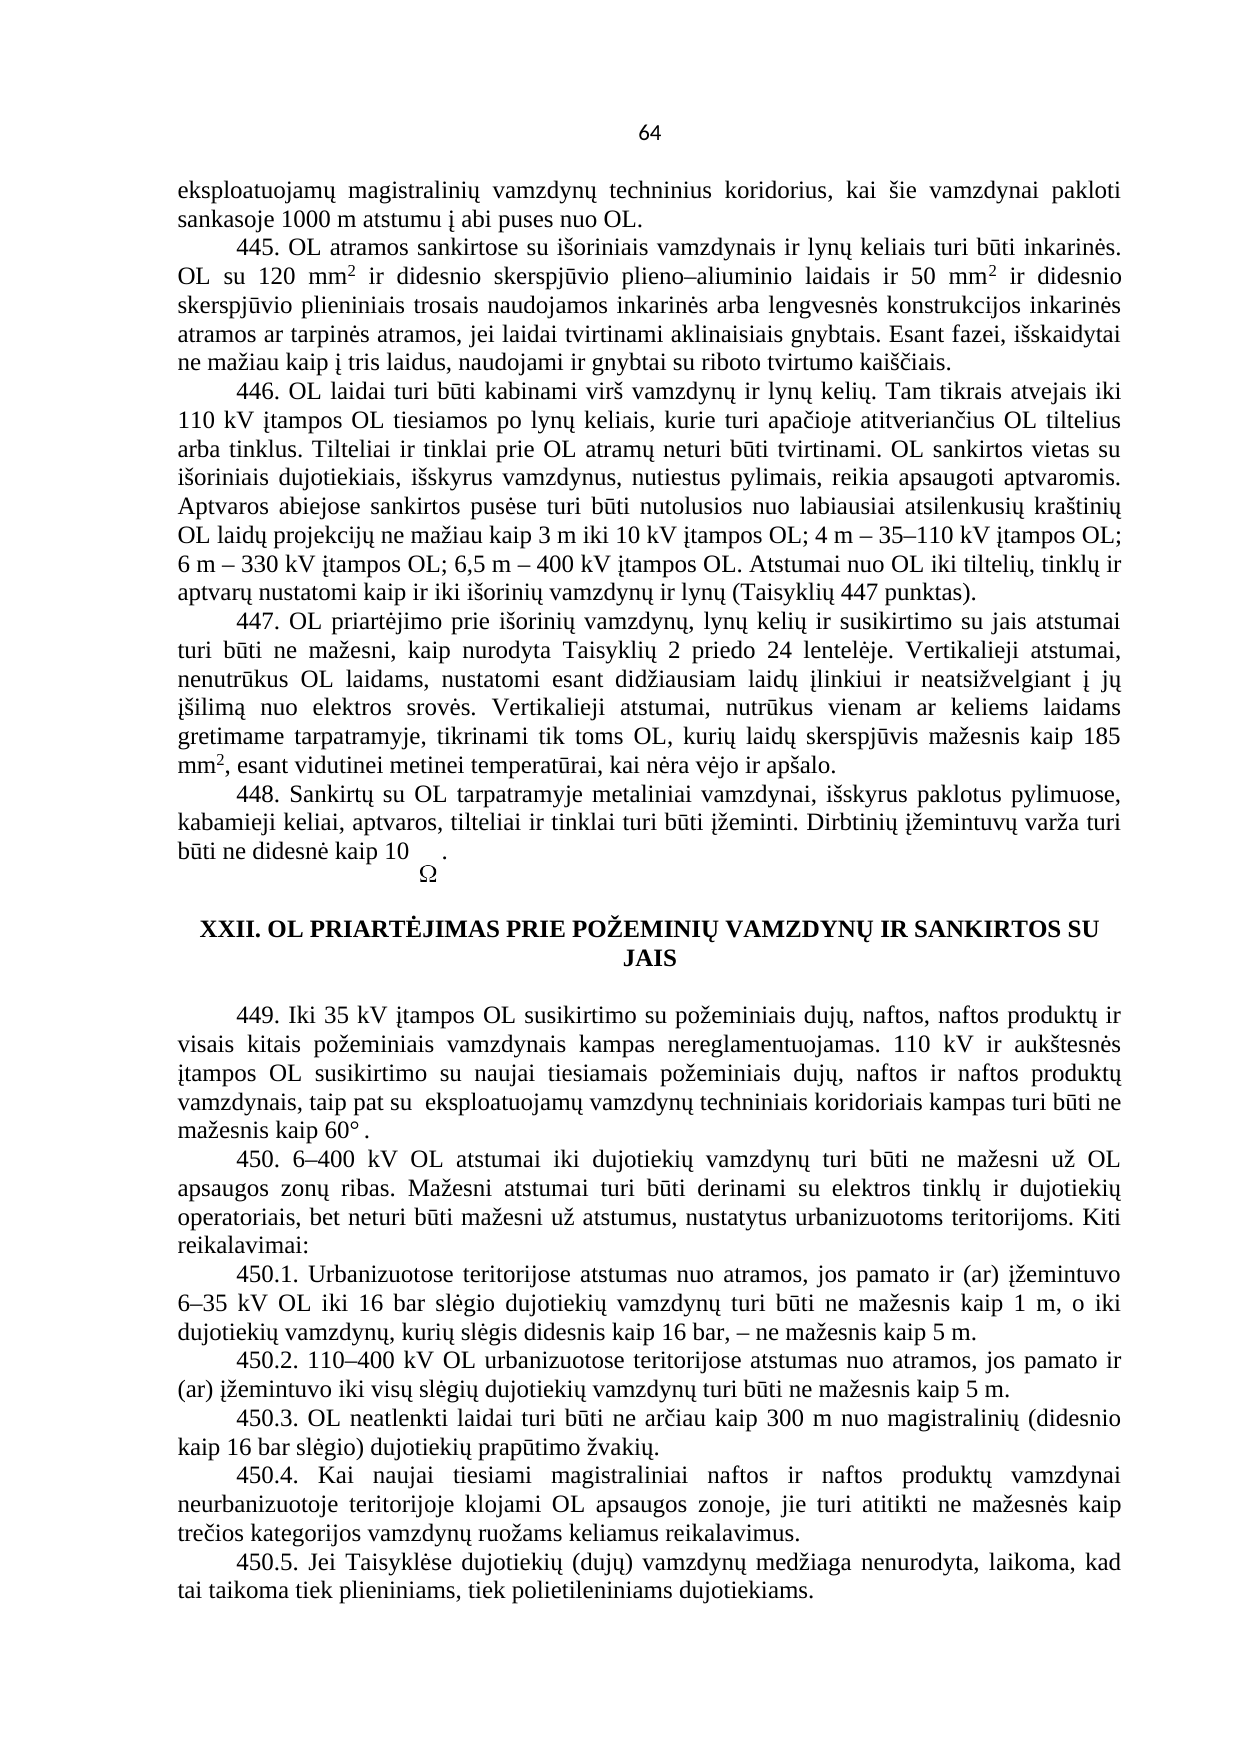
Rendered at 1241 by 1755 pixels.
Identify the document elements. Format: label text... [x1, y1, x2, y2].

text 447. OL priartėjimo prie išorinių vamzdynų, lynų kelių ir susikirtimo su jais atstumai turi būti ne mažesni, kaip nurodyta Taisyklių 2 priedo 24 lentelėje. Vertikalieji atstumai, nenutrūkus OL laidams, nustatomi esant didžiausiam laidų įlinkiui ir neatsižvelgiant į jų įšilimą nuo elektros srovės. Vertikalieji atstumai, nutrūkus vienam ar keliems laidams gretimame tarpatramyje, tikrinami tik toms OL, kurių laidų skerspjūvis mažesnis kaip 185 mm2, esant vidutinei metinei temperatūrai, kai nėra vėjo ir apšalo. [177, 606, 1122, 779]
text 450. 6–400 kV OL atstumai iki dujotiekių vamzdynų turi būti ne mažesni už OL apsaugos zonų ribas. Mažesni atstumai turi būti derinami su elektros tinklų ir dujotiekių operatoriais, bet neturi būti mažesni už atstumus, nustatytus urbanizuotoms teritorijoms. Kiti reikalavimai: [177, 1144, 1122, 1259]
text 450.3. OL neatlenkti laidai turi būti ne arčiau kaip 300 m nuo magistralinių (didesnio kaip 16 bar slėgio) dujotiekių prapūtimo žvakių. [177, 1403, 1122, 1461]
text 450.1. Urbanizuotose teritorijose atstumas nuo atramos, jos pamato ir (ar) įžemintuvo 6–35 kV OL iki 16 bar slėgio dujotiekių vamzdynų turi būti ne mažesnis kaip 1 m, o iki dujotiekių vamzdynų, kurių slėgis didesnis kaip 16 bar, – ne mažesnis kaip 5 m. [177, 1259, 1122, 1346]
text 446. OL laidai turi būti kabinami virš vamzdynų ir lynų kelių. Tam tikrais atvejais iki 110 kV įtampos OL tiesiamos po lynų keliais, kurie turi apačioje atitveriančius OL tiltelius arba tinklus. Tilteliai ir tinklai prie OL atramų neturi būti tvirtinami. OL sankirtos vietas su išoriniais dujotiekiais, išskyrus vamzdynus, nutiestus pylimais, reikia apsaugoti aptvaromis. Aptvaros abiejose sankirtos pusėse turi būti nutolusios nuo labiausiai atsilenkusių kraštinių OL laidų projekcijų ne mažiau kaip 3 m iki 10 kV įtampos OL; 4 m – 35–110 kV įtampos OL; 6 m – 330 kV įtampos OL; 6,5 m – 400 kV įtampos OL. Atstumai nuo OL iki tiltelių, tinklų ir aptvarų nustatomi kaip ir iki išorinių vamzdynų ir lynų (Taisyklių 447 punktas). [177, 376, 1122, 606]
text 450.2. 110–400 kV OL urbanizuotose teritorijose atstumas nuo atramos, jos pamato ir (ar) įžemintuvo iki visų slėgių dujotiekių vamzdynų turi būti ne mažesnis kaip 5 m. [177, 1346, 1122, 1403]
text XXII. OL PRIARTĖJIMAS PRIE POŽEMINIŲ VAMZDYNŲ IR SANKIRTOS SU JAIS [177, 914, 1122, 972]
text 445. OL atramos sankirtose su išoriniais vamzdynais ir lynų keliais turi būti inkarinės. OL su 120 mm2 ir didesnio skerspjūvio plieno–aliuminio laidais ir 50 mm2 ir didesnio skerspjūvio plieniniais trosais naudojamos inkarinės arba lengvesnės konstrukcijos inkarinės atramos ar tarpinės atramos, jei laidai tvirtinami aklinaisiais gnybtais. Esant fazei, išskaidytai ne mažiau kaip į tris laidus, naudojami ir gnybtai su riboto tvirtumo kaiščiais. [177, 232, 1122, 376]
text 450.5. Jei Taisyklėse dujotiekių (dujų) vamzdynų medžiaga nenurodyta, laikoma, kad tai taikoma tiek plieniniams, tiek polietileniniams dujotiekiams. [177, 1547, 1122, 1604]
text 450.4. Kai naujai tiesiami magistraliniai naftos ir naftos produktų vamzdynai neurbanizuotoje teritorijoje klojami OL apsaugos zonoje, jie turi atitikti ne mažesnės kaip trečios kategorijos vamzdynų ruožams keliamus reikalavimus. [177, 1461, 1122, 1547]
text eksploatuojamų magistralinių vamzdynų techninius koridorius, kai šie vamzdynai pakloti sankasoje 1000 m atstumu į abi puses nuo OL. [177, 175, 1122, 232]
text 449. Iki 35 kV įtampos OL susikirtimo su požeminiais dujų, naftos, naftos produktų ir visais kitais požeminiais vamzdynais kampas nereglamentuojamas. 110 kV ir aukštesnės įtampos OL susikirtimo su naujai tiesiamais požeminiais dujų, naftos ir naftos produktų vamzdynais, taip pat su eksploatuojamų vamzdynų techniniais koridoriais kampas turi būti ne mažesnis kaip 60°. [177, 1001, 1122, 1144]
text 448. Sankirtų su OL tarpatramyje metaliniai vamzdynai, išskyrus paklotus pylimuose, kabamieji keliai, aptvaros, tilteliai ir tinklai turi būti įžeminti. Dirbtinių įžemintuvų varža turi būti ne didesnė kaip 10 OMEGA. [177, 779, 1122, 886]
